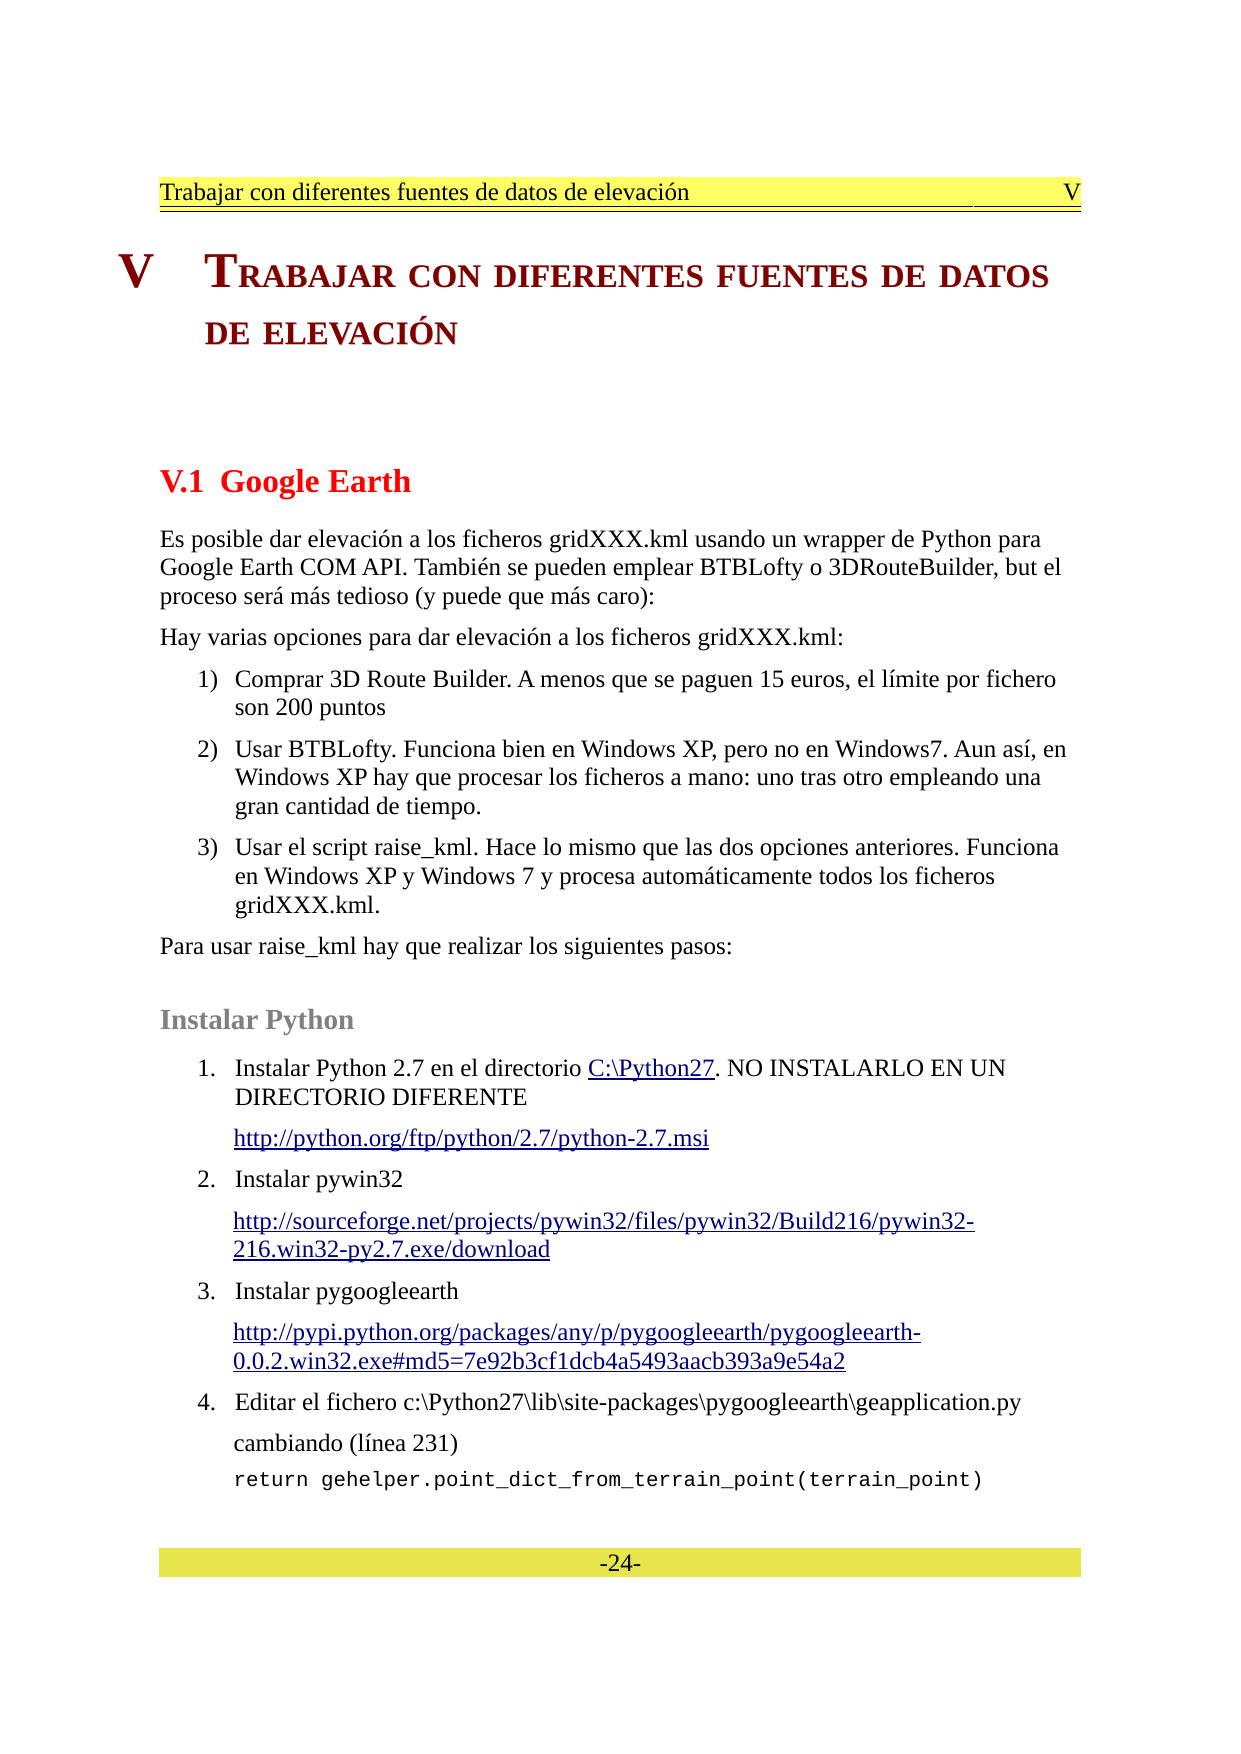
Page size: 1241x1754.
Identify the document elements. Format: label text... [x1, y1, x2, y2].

list Editar el fichero c:\Python27\lib\site-packages\pygoogleearth\geapplication.py [197, 1387, 1081, 1416]
subtitle Instalar Python [159, 1002, 1081, 1036]
text http://sourceforge.net/projects/pywin32/files/pywin32/Build216/pywin32-216.win32-py2.7.exe/download [231, 1206, 1081, 1263]
subtitle Google Earth [159, 462, 1081, 500]
text Para usar raise_kml hay que realizar los siguientes pasos: [159, 931, 1081, 960]
text http://pypi.python.org/packages/any/p/pygoogleearth/pygoogleearth-0.0.2.win32.exe#md5=7e92b3cf1dcb4a5493aacb393a9e54a2 [233, 1317, 1081, 1374]
list Instalar Python 2.7 en el directorio C:\Python27. NO INSTALARLO EN UN DIRECTORIO DIFERENTE [197, 1053, 1081, 1111]
text Es posible dar elevación a los ficheros gridXXX.kml usando un wrapper de Python para Google Earth COM API. También se pueden emplear BTBLofty o 3DRouteBuilder, but el proceso será más tedioso (y puede que más caro): [159, 524, 1081, 610]
subtitle Trabajar con diferentes fuentes de datos de elevación [118, 240, 1081, 355]
list Usar BTBLofty. Funciona bien en Windows XP, pero no en Windows7. Aun así, en Windows XP hay que procesar los ficheros a mano: uno tras otro empleando una gran cantidad de tiempo. [197, 734, 1081, 820]
list Instalar pywin32 [197, 1164, 1081, 1193]
list Instalar pygoogleearth [197, 1276, 1081, 1304]
text Hay varias opciones para dar elevación a los ficheros gridXXX.kml: [159, 622, 1081, 651]
list Usar el script raise_kml. Hace lo mismo que las dos opciones anteriores. Funciona en Windows XP y Windows 7 y procesa automáticamente todos los ficheros gridXXX.kml. [197, 832, 1081, 919]
list Comprar 3D Route Builder. A menos que se paguen 15 euros, el límite por fichero son 200 puntos [197, 664, 1081, 721]
text return gehelper.point_dict_from_terrain_point(terrain_point) [159, 1469, 1081, 1493]
text cambiando (línea 231) [159, 1428, 1081, 1457]
text http://python.org/ftp/python/2.7/python-2.7.msi [159, 1123, 1081, 1152]
